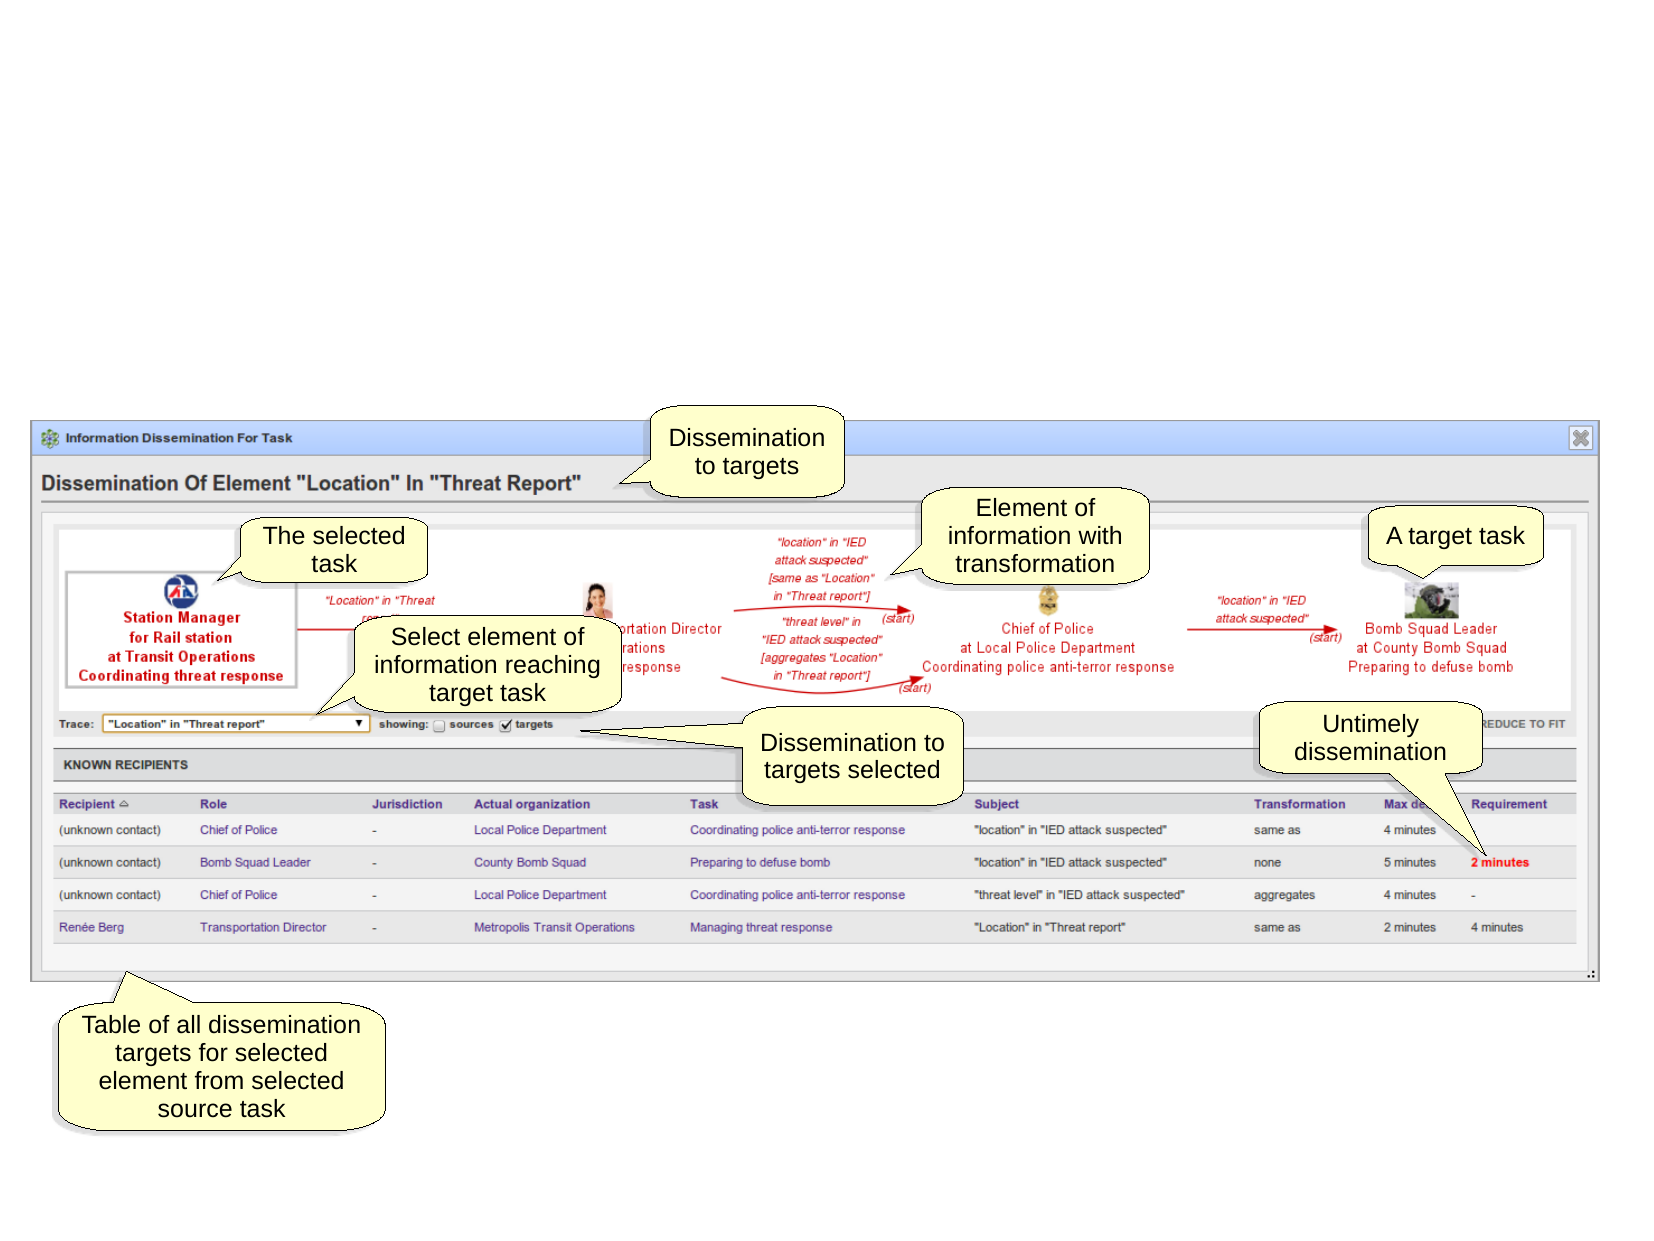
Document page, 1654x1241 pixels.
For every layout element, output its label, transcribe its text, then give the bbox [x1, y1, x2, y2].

text_box Table of all dissemination targets for selected element from selected source task [58, 971, 386, 1131]
text_box Untimely dissemination [1259, 701, 1487, 856]
text_box Dissemination to targets [619, 405, 845, 498]
text_box Dissemination to targets selected [580, 706, 964, 806]
text_box A target task [1368, 505, 1544, 579]
text_box Element of information with transformation [890, 487, 1150, 585]
picture [30, 420, 1600, 982]
text_box Select element of information reaching target task [316, 615, 622, 715]
text_box The selected task [217, 517, 428, 583]
